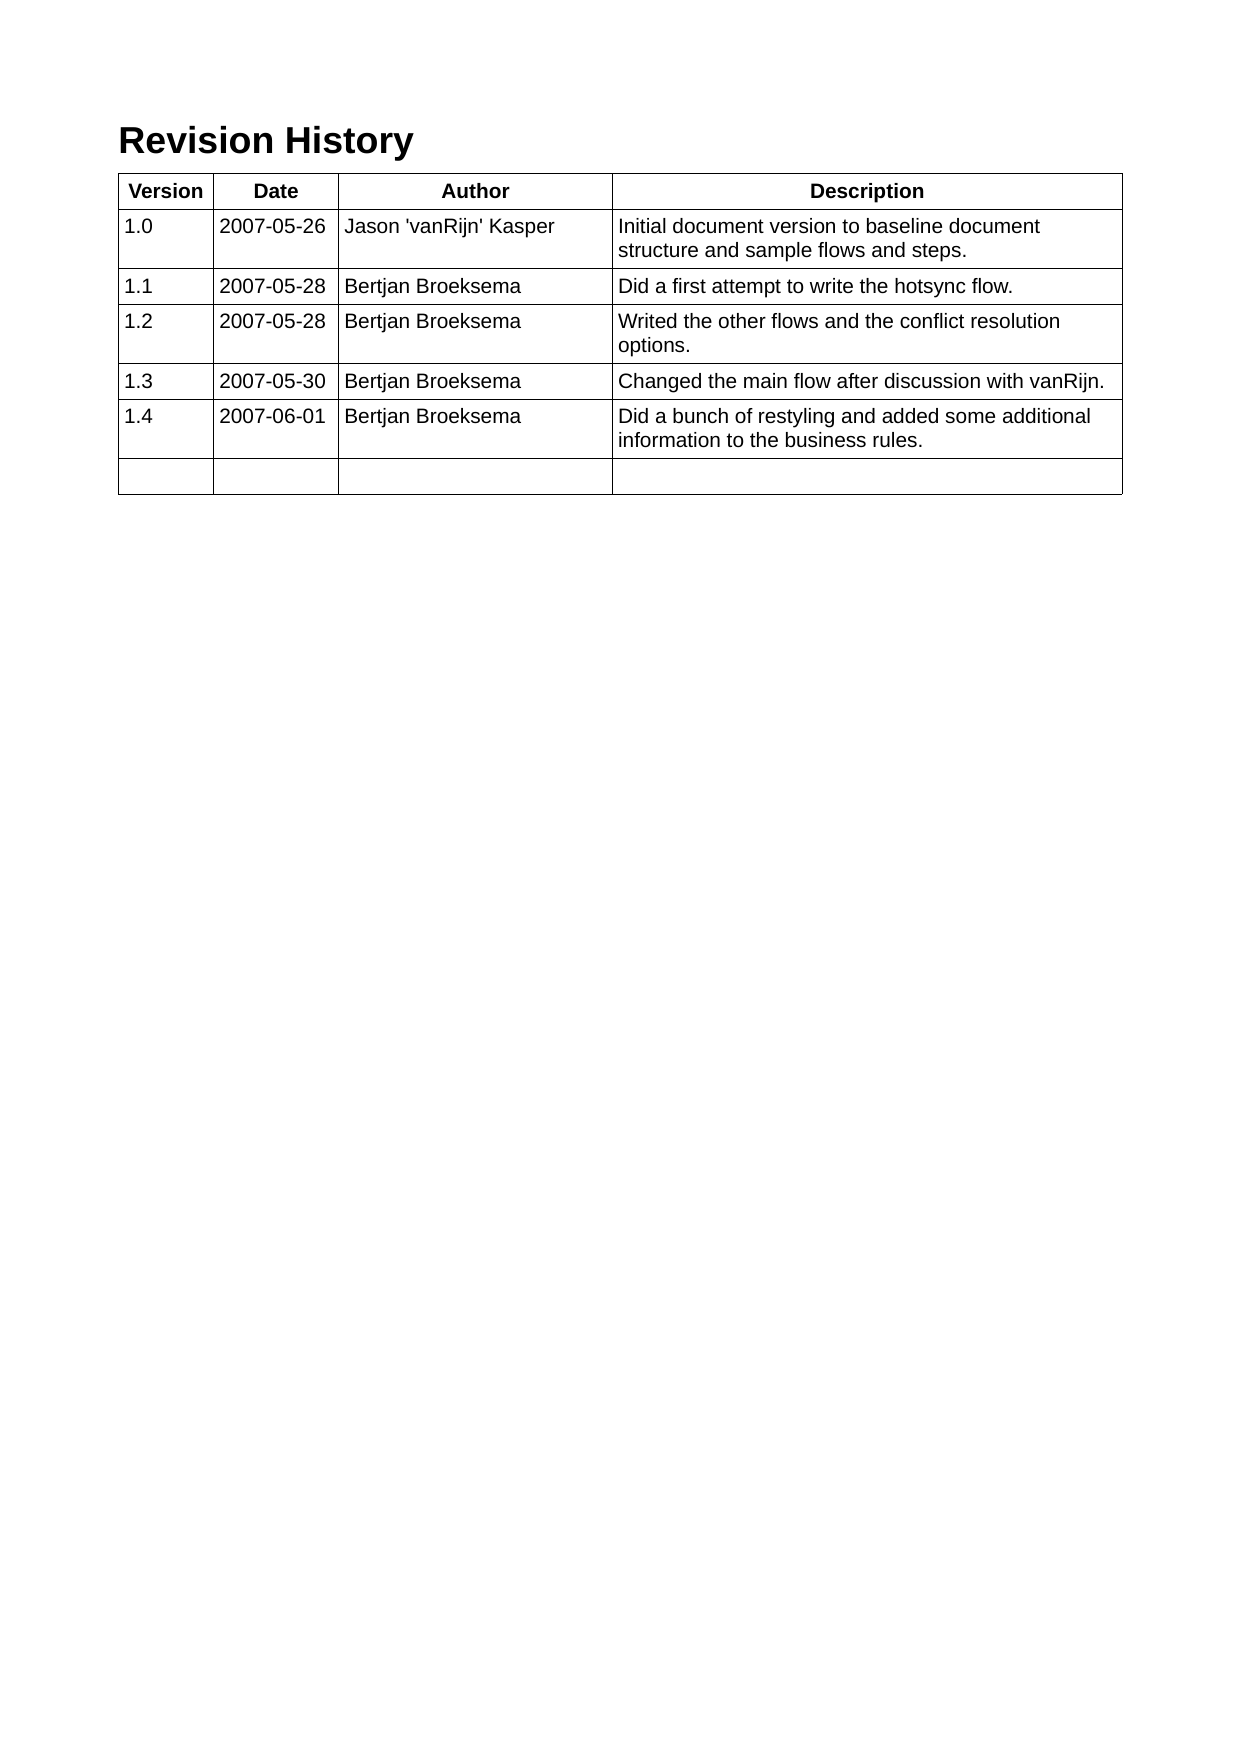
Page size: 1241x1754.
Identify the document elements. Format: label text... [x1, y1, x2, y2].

table_cell [339, 459, 612, 493]
table_cell 2007-05-28 [214, 305, 338, 363]
table_cell Bertjan Broeksema [339, 400, 612, 458]
title Revision History [118, 118, 1122, 161]
table_cell 1.3 [119, 364, 213, 398]
table_cell 2007-05-28 [214, 269, 338, 303]
table_cell Writed the other flows and the conflict resolution options. [613, 305, 1122, 363]
table_header Description [613, 174, 1122, 208]
table_cell Initial document version to baseline document structure and sample flows and steps. [613, 210, 1122, 268]
table_cell Changed the main flow after discussion with vanRijn. [613, 364, 1122, 398]
table_cell 1.4 [119, 400, 213, 458]
table_cell Did a first attempt to write the hotsync flow. [613, 269, 1122, 303]
table_cell Did a bunch of restyling and added some additional information to the business rules. [613, 400, 1122, 458]
table_cell 1.1 [119, 269, 213, 303]
table_cell 1.0 [119, 210, 213, 268]
table_header Author [339, 174, 612, 208]
table_cell Bertjan Broeksema [339, 305, 612, 363]
table_header Date [214, 174, 338, 208]
table_cell Bertjan Broeksema [339, 364, 612, 398]
table_cell 2007-05-30 [214, 364, 338, 398]
table_cell [613, 459, 1122, 493]
table_header Version [119, 174, 213, 208]
table_cell [119, 459, 213, 493]
table_cell 1.2 [119, 305, 213, 363]
table_cell Jason 'vanRijn' Kasper [339, 210, 612, 268]
table_cell 2007-05-26 [214, 210, 338, 268]
table_cell [214, 459, 338, 493]
table_cell 2007-06-01 [214, 400, 338, 458]
table_cell Bertjan Broeksema [339, 269, 612, 303]
